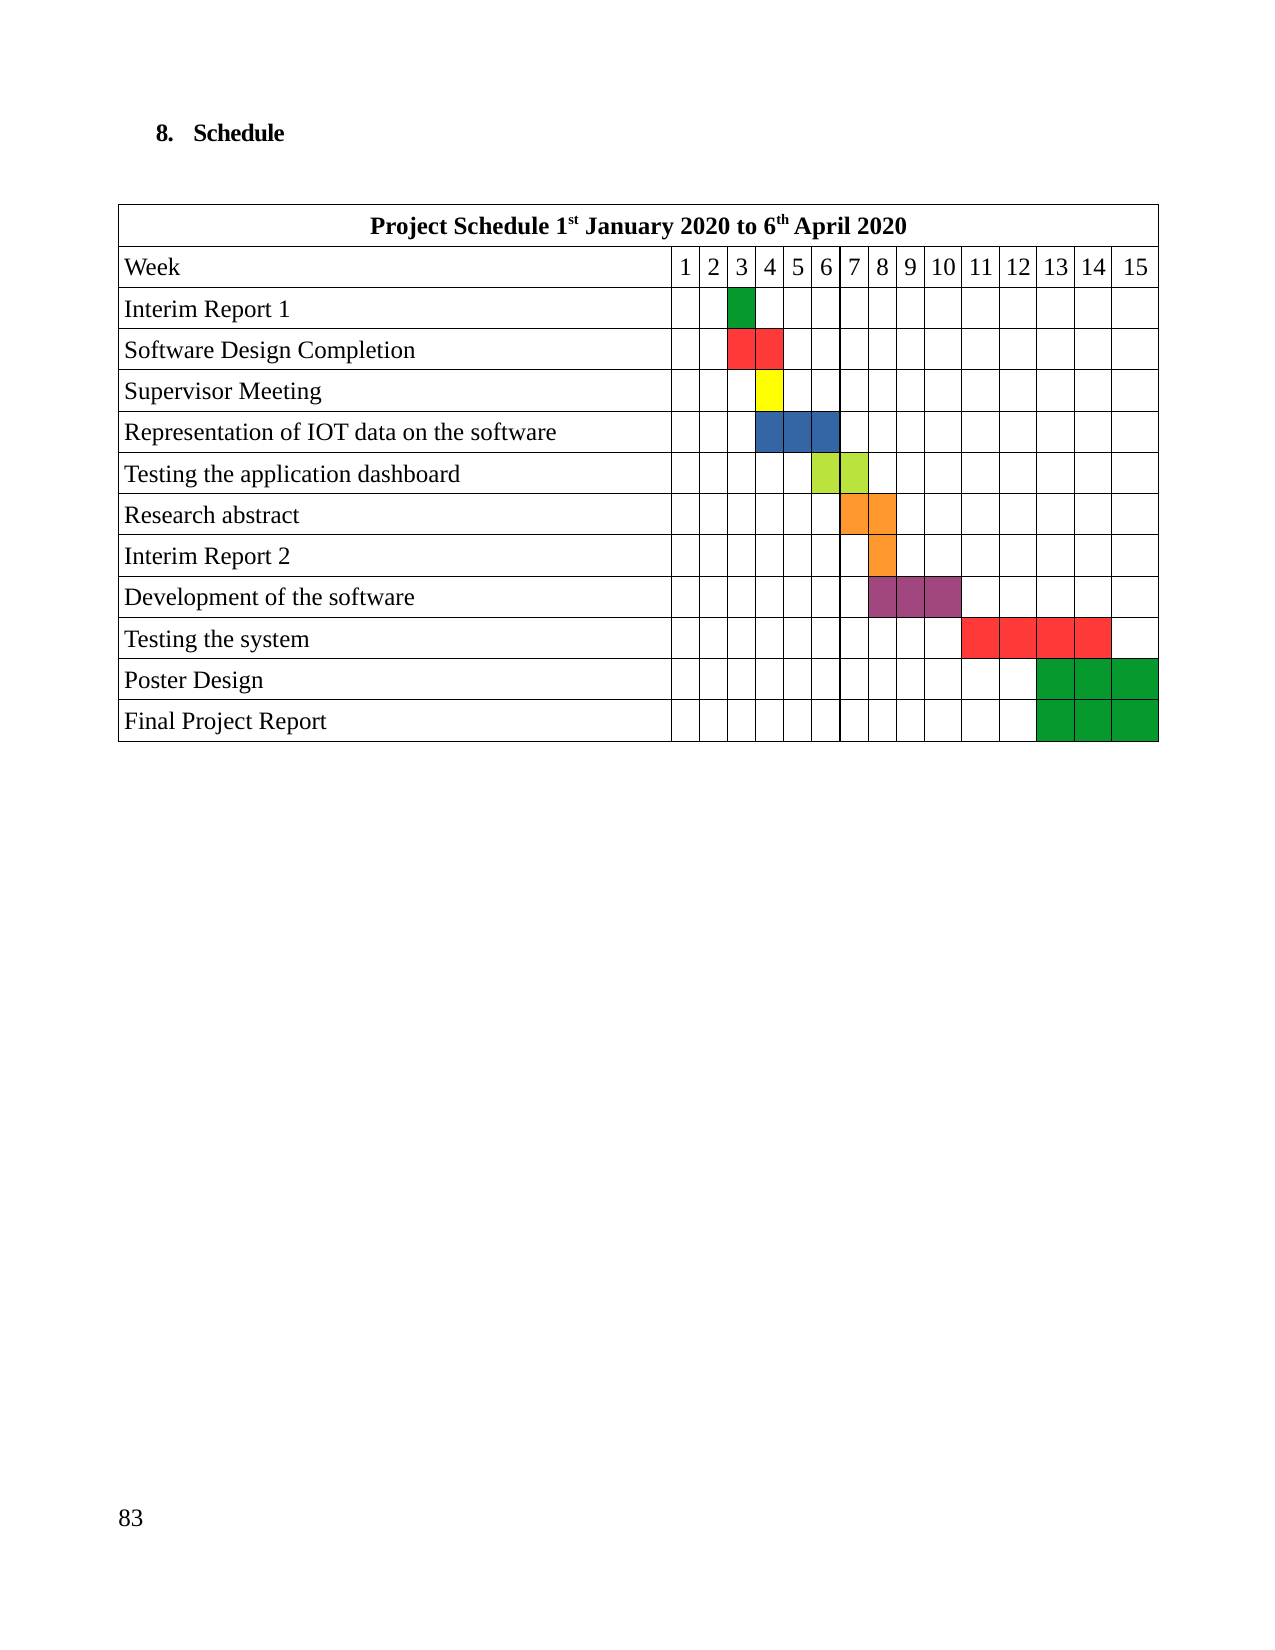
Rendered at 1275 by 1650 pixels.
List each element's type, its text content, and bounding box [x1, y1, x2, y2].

table_cell 15 [1112, 247, 1158, 287]
table_cell [1037, 370, 1074, 411]
table_cell Testing the system [119, 618, 671, 658]
table_cell [1075, 659, 1111, 699]
table_cell [812, 370, 839, 411]
table_cell [1037, 618, 1074, 658]
table_cell [841, 618, 868, 658]
table_cell [841, 659, 868, 699]
table_cell [1112, 535, 1158, 576]
table_cell [869, 494, 896, 534]
table_cell [962, 659, 999, 699]
table_cell [1112, 370, 1158, 411]
table_cell [897, 329, 924, 369]
table_cell [812, 329, 839, 369]
table_cell [756, 329, 783, 369]
table_cell [1037, 412, 1074, 452]
table_cell [841, 535, 868, 576]
table_cell [962, 453, 999, 493]
table_cell [925, 659, 961, 699]
list Schedule [156, 118, 1157, 147]
table_cell [869, 453, 896, 493]
table_cell [784, 370, 811, 411]
table_cell [728, 288, 755, 328]
table_cell [784, 329, 811, 369]
table_cell [897, 700, 924, 741]
table_cell [962, 618, 999, 658]
table_cell Software Design Completion [119, 329, 671, 369]
table_cell [784, 412, 811, 452]
table_cell [1037, 329, 1074, 369]
table_cell Final Project Report [119, 700, 671, 741]
table_cell [925, 453, 961, 493]
table_cell 14 [1075, 247, 1111, 287]
table_cell [962, 329, 999, 369]
table_cell [1075, 577, 1111, 617]
table_cell [812, 412, 839, 452]
table_cell Research abstract [119, 494, 671, 534]
table_cell [700, 412, 727, 452]
table_cell [784, 659, 811, 699]
table_cell [784, 535, 811, 576]
table_cell [756, 370, 783, 411]
table_cell [784, 453, 811, 493]
table_cell [784, 577, 811, 617]
table_cell [1000, 494, 1036, 534]
table_cell [1075, 618, 1111, 658]
table_cell [962, 700, 999, 741]
table_cell 7 [841, 247, 868, 287]
table_cell [756, 535, 783, 576]
table_cell [897, 577, 924, 617]
table_cell [756, 659, 783, 699]
table_cell [1112, 494, 1158, 534]
table_cell [1037, 577, 1074, 617]
table_cell [1000, 453, 1036, 493]
table_cell [1000, 412, 1036, 452]
table_cell [672, 370, 699, 411]
table_cell [869, 412, 896, 452]
table_cell [728, 370, 755, 411]
table_cell [1037, 453, 1074, 493]
table_cell [812, 659, 839, 699]
table_cell [1037, 535, 1074, 576]
table_cell [925, 288, 961, 328]
table_cell [1112, 577, 1158, 617]
table_cell [1000, 535, 1036, 576]
table_cell [869, 535, 896, 576]
table_cell [897, 370, 924, 411]
table_cell 8 [869, 247, 896, 287]
table_cell [962, 535, 999, 576]
table_cell [841, 329, 868, 369]
table_cell [700, 494, 727, 534]
table_cell [1112, 618, 1158, 658]
table_cell [925, 494, 961, 534]
table_cell [812, 618, 839, 658]
table_cell [962, 412, 999, 452]
table_cell [728, 412, 755, 452]
table_cell [728, 618, 755, 658]
table_cell [1037, 700, 1074, 741]
table_cell [672, 288, 699, 328]
table_cell [1075, 494, 1111, 534]
table_cell [869, 288, 896, 328]
table_cell [962, 288, 999, 328]
table_cell [784, 494, 811, 534]
table_cell [700, 659, 727, 699]
table_cell [1112, 288, 1158, 328]
table_cell [756, 288, 783, 328]
table_cell [925, 412, 961, 452]
table_cell [897, 494, 924, 534]
table_cell [1000, 700, 1036, 741]
table_cell 9 [897, 247, 924, 287]
table_cell [962, 370, 999, 411]
table_cell [897, 618, 924, 658]
table_cell [756, 618, 783, 658]
table_cell 1 [672, 247, 699, 287]
table_cell [784, 618, 811, 658]
table_cell [841, 577, 868, 617]
table_header Project Schedule 1st January 2020 to 6th April 2020 [119, 205, 1158, 246]
table_cell [812, 577, 839, 617]
table_cell [700, 577, 727, 617]
table_cell [756, 494, 783, 534]
table_cell [1075, 700, 1111, 741]
table_cell Poster Design [119, 659, 671, 699]
table_cell [812, 700, 839, 741]
table_cell [756, 700, 783, 741]
table_cell [869, 329, 896, 369]
table_cell Supervisor Meeting [119, 370, 671, 411]
table_cell [897, 288, 924, 328]
table_cell [841, 494, 868, 534]
table_cell 2 [700, 247, 727, 287]
table_cell [1112, 659, 1158, 699]
table_cell [1000, 577, 1036, 617]
table_cell [1075, 370, 1111, 411]
table_cell [869, 659, 896, 699]
table_cell [700, 535, 727, 576]
table_cell [841, 700, 868, 741]
table_cell [700, 288, 727, 328]
table_cell [1075, 453, 1111, 493]
table_cell [841, 412, 868, 452]
table_cell [1000, 618, 1036, 658]
table_cell [812, 288, 839, 328]
table_cell [784, 700, 811, 741]
table_cell [897, 659, 924, 699]
table_cell [672, 329, 699, 369]
table_cell [672, 700, 699, 741]
table_cell [1000, 659, 1036, 699]
table_cell [728, 494, 755, 534]
table_cell 3 [728, 247, 755, 287]
table_cell [869, 370, 896, 411]
table_cell [700, 618, 727, 658]
table_cell [728, 659, 755, 699]
table_cell [1037, 659, 1074, 699]
table_cell [812, 453, 839, 493]
table_cell [1112, 453, 1158, 493]
table_cell [962, 494, 999, 534]
table_cell [728, 329, 755, 369]
table_cell [897, 453, 924, 493]
table_cell [672, 659, 699, 699]
table_cell 12 [1000, 247, 1036, 287]
table_cell 13 [1037, 247, 1074, 287]
table_cell [672, 494, 699, 534]
table_cell [925, 329, 961, 369]
table_cell [1112, 329, 1158, 369]
table_cell [1037, 288, 1074, 328]
table_cell [672, 412, 699, 452]
table_cell [700, 700, 727, 741]
table_cell [812, 494, 839, 534]
table_cell [897, 535, 924, 576]
table_cell 5 [784, 247, 811, 287]
table_cell [841, 288, 868, 328]
table_cell [728, 453, 755, 493]
table_cell 4 [756, 247, 783, 287]
table_cell [728, 535, 755, 576]
table_cell [1112, 700, 1158, 741]
table_cell [925, 535, 961, 576]
table_cell [700, 453, 727, 493]
table_cell Testing the application dashboard [119, 453, 671, 493]
table_cell [1075, 412, 1111, 452]
table_cell [672, 453, 699, 493]
table_cell Interim Report 2 [119, 535, 671, 576]
table_cell [756, 453, 783, 493]
table_cell Week [119, 247, 671, 287]
table_cell [756, 412, 783, 452]
table_cell [1037, 494, 1074, 534]
table_cell [1075, 288, 1111, 328]
table_cell [728, 700, 755, 741]
table_cell Representation of IOT data on the software [119, 412, 671, 452]
table_cell [756, 577, 783, 617]
table_cell [869, 618, 896, 658]
table_cell Interim Report 1 [119, 288, 671, 328]
table_cell 11 [962, 247, 999, 287]
table_cell [1000, 329, 1036, 369]
table_cell [925, 618, 961, 658]
table_cell [841, 453, 868, 493]
table_cell [1000, 370, 1036, 411]
table_cell [962, 577, 999, 617]
table_cell [925, 700, 961, 741]
table_cell [1112, 412, 1158, 452]
table_cell [1000, 288, 1036, 328]
table_cell [1075, 329, 1111, 369]
table_cell 10 [925, 247, 961, 287]
table_cell [897, 412, 924, 452]
table_cell [784, 288, 811, 328]
table_cell Development of the software [119, 577, 671, 617]
table_cell [925, 370, 961, 411]
table_cell [700, 329, 727, 369]
table_cell [869, 577, 896, 617]
table_cell [672, 577, 699, 617]
table_cell [869, 700, 896, 741]
table_cell [700, 370, 727, 411]
table_cell [925, 577, 961, 617]
table_cell [1075, 535, 1111, 576]
table_cell [672, 535, 699, 576]
table_cell [672, 618, 699, 658]
table_cell [728, 577, 755, 617]
table_cell [812, 535, 839, 576]
table_cell [841, 370, 868, 411]
table_cell 6 [812, 247, 839, 287]
